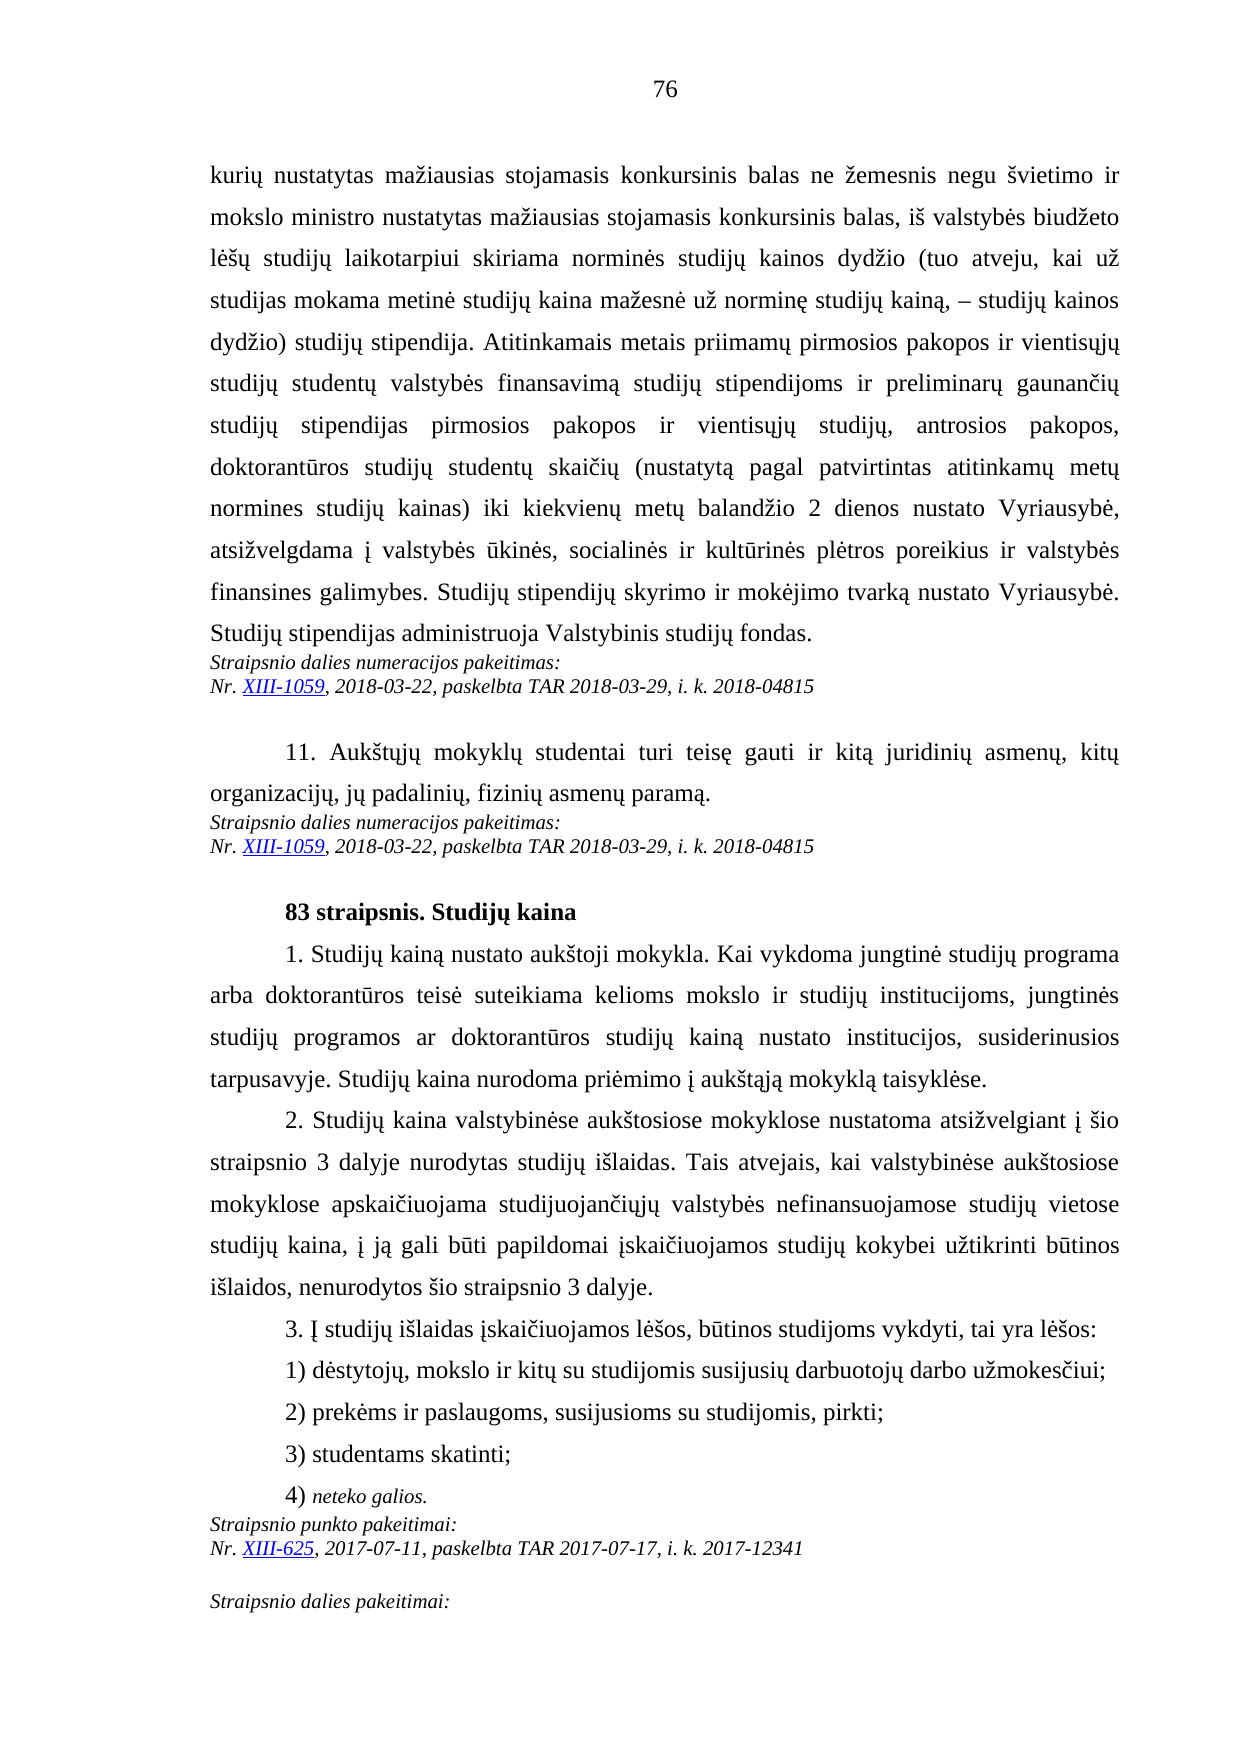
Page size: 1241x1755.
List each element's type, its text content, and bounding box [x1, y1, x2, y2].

text 3) studentams skatinti; [210, 1429, 1120, 1470]
text 4) neteko galios. [210, 1470, 1120, 1512]
text 11. Aukštųjų mokyklų studentai turi teisę gauti ir kitą juridinių asmenų, kitų organizacijų, jų padalinių, fizinių asmenų paramą. [210, 727, 1120, 810]
text Nr. XIII-1059, 2018-03-22, paskelbta TAR 2018-03-29, i. k. 2018-04815 [210, 834, 1120, 858]
text 1. Studijų kainą nustato aukštoji mokykla. Kai vykdoma jungtinė studijų programa arba doktorantūros teisė suteikiama kelioms mokslo ir studijų institucijoms, jungtinės studijų programos ar doktorantūros studijų kainą nustato institucijos, susiderinusios tarpusavyje. Studijų kaina nurodoma priėmimo į aukštąją mokyklą taisyklėse. [210, 929, 1120, 1095]
text 83 straipsnis. Studijų kaina [210, 887, 1120, 929]
text kurių nustatytas mažiausias stojamasis konkursinis balas ne žemesnis negu švietimo ir mokslo ministro nustatytas mažiausias stojamasis konkursinis balas, iš valstybės biudžeto lėšų studijų laikotarpiui skiriama norminės studijų kainos dydžio (tuo atveju, kai už studijas mokama metinė studijų kaina mažesnė už norminę studijų kainą, – studijų kainos dydžio) studijų stipendija. Atitinkamais metais priimamų pirmosios pakopos ir vientisųjų studijų studentų valstybės finansavimą studijų stipendijoms ir preliminarų gaunančių studijų stipendijas pirmosios pakopos ir vientisųjų studijų, antrosios pakopos, doktorantūros studijų studentų skaičių (nustatytą pagal patvirtintas atitinkamų metų normines studijų kainas) iki kiekvienų metų balandžio 2 dienos nustato Vyriausybė, atsižvelgdama į valstybės ūkinės, socialinės ir kultūrinės plėtros poreikius ir valstybės finansines galimybes. Studijų stipendijų skyrimo ir mokėjimo tvarką nustato Vyriausybė. Studijų stipendijas administruoja Valstybinis studijų fondas. [210, 150, 1120, 650]
text Straipsnio dalies numeracijos pakeitimas: [210, 650, 1120, 674]
text Nr. XIII-625, 2017-07-11, paskelbta TAR 2017-07-17, i. k. 2017-12341 [210, 1536, 1120, 1560]
text 3. Į studijų išlaidas įskaičiuojamos lėšos, būtinos studijoms vykdyti, tai yra lėšos: [210, 1304, 1120, 1345]
text Straipsnio dalies pakeitimai: [210, 1589, 1120, 1613]
text Nr. XIII-1059, 2018-03-22, paskelbta TAR 2018-03-29, i. k. 2018-04815 [210, 674, 1120, 698]
text Straipsnio dalies numeracijos pakeitimas: [210, 810, 1120, 834]
text 2. Studijų kaina valstybinėse aukštosiose mokyklose nustatoma atsižvelgiant į šio straipsnio 3 dalyje nurodytas studijų išlaidas. Tais atvejais, kai valstybinėse aukštosiose mokyklose apskaičiuojama studijuojančiųjų valstybės nefinansuojamose studijų vietose studijų kaina, į ją gali būti papildomai įskaičiuojamos studijų kokybei užtikrinti būtinos išlaidos, nenurodytos šio straipsnio 3 dalyje. [210, 1095, 1120, 1304]
text 2) prekėms ir paslaugoms, susijusioms su studijomis, pirkti; [210, 1387, 1120, 1429]
text 1) dėstytojų, mokslo ir kitų su studijomis susijusių darbuotojų darbo užmokesčiui; [210, 1345, 1120, 1387]
text Straipsnio punkto pakeitimai: [210, 1512, 1120, 1536]
